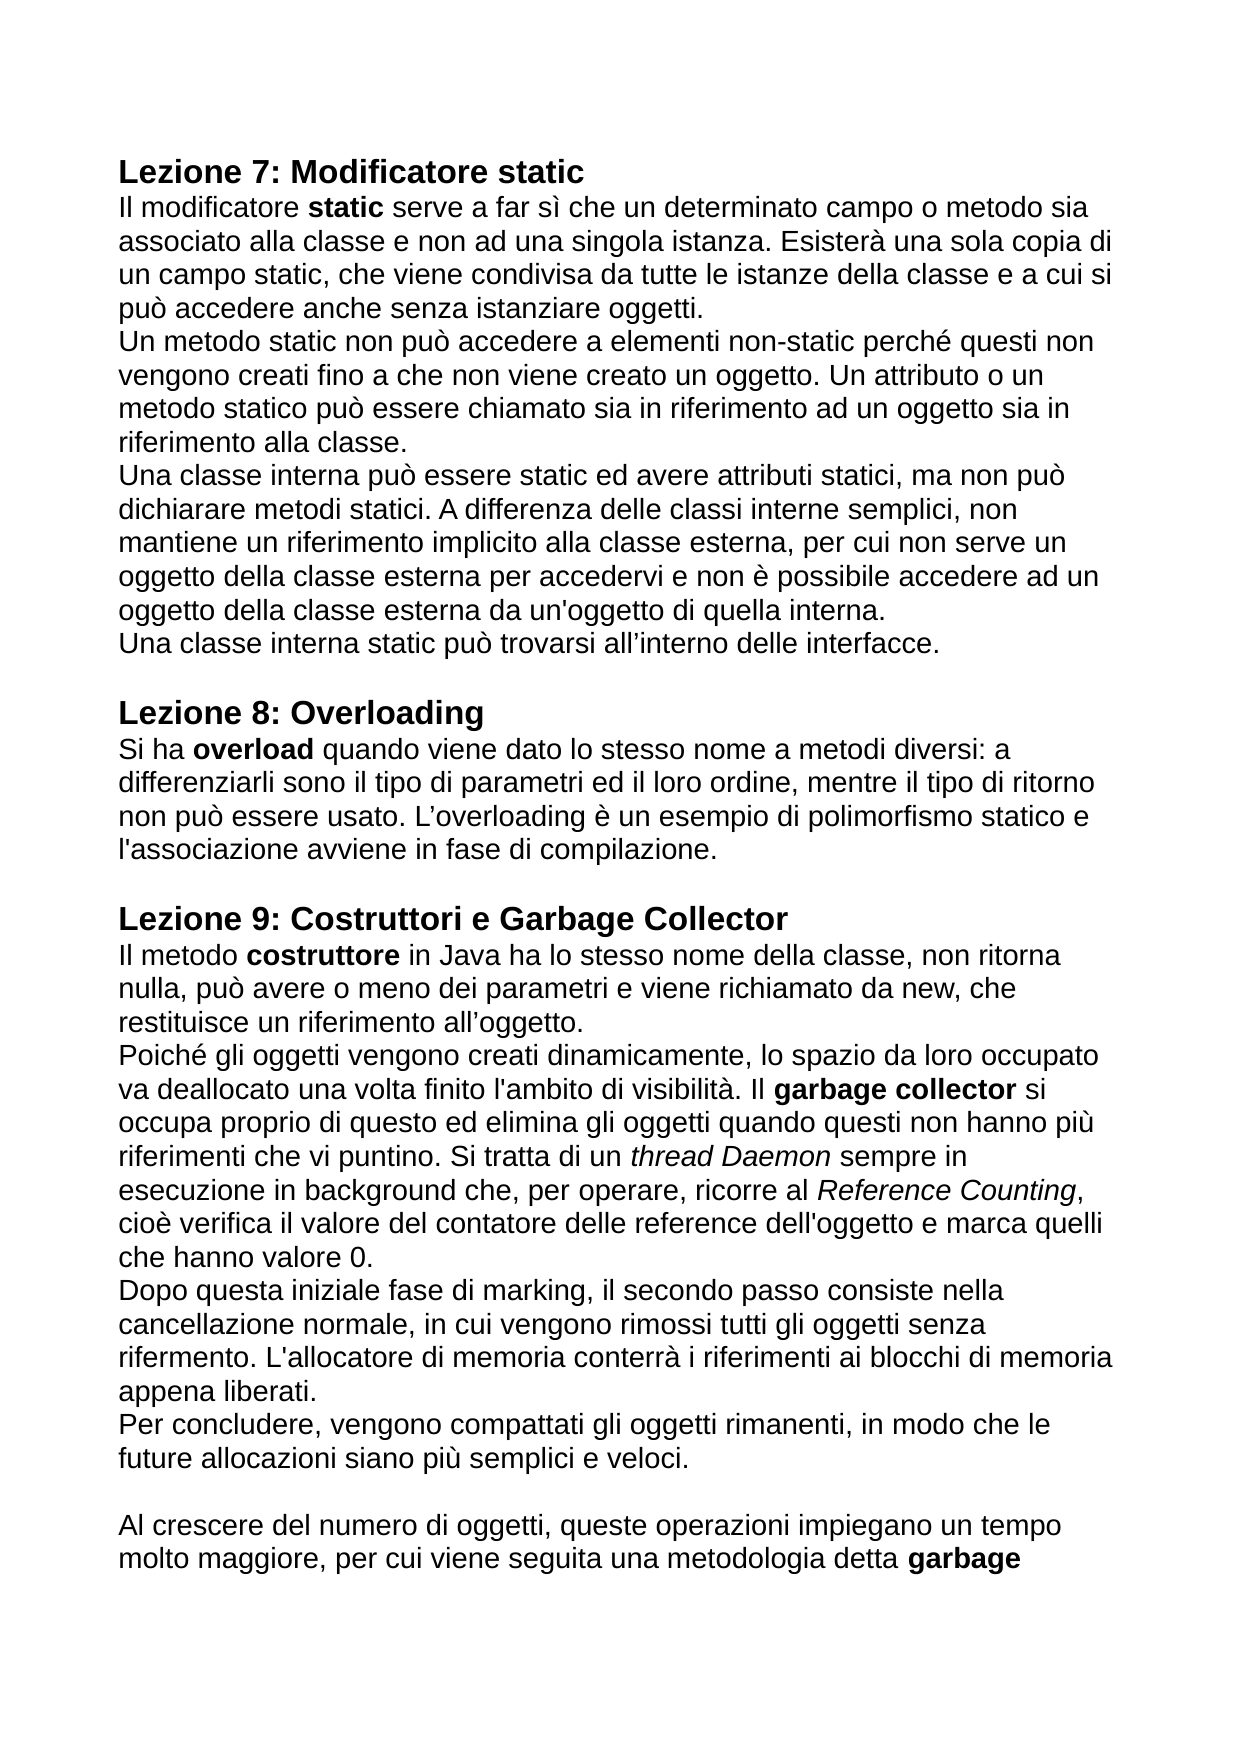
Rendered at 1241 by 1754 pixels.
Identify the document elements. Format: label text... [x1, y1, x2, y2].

text Una classe interna può essere static ed avere attributi statici, ma non può dichiarare metodi statici. A differenza delle classi interne semplici, non mantiene un riferimento implicito alla classe esterna, per cui non serve un oggetto della classe esterna per accedervi e non è possibile accedere ad un oggetto della classe esterna da un'oggetto di quella interna. [118, 458, 1122, 626]
text Una classe interna static può trovarsi all’interno delle interfacce. [118, 626, 1122, 660]
text Per concludere, vengono compattati gli oggetti rimanenti, in modo che le future allocazioni siano più semplici e veloci. [118, 1407, 1122, 1474]
text Dopo questa iniziale fase di marking, il secondo passo consiste nella cancellazione normale, in cui vengono rimossi tutti gli oggetti senza rifermento. L'allocatore di memoria conterrà i riferimenti ai blocchi di memoria appena liberati. [118, 1273, 1122, 1407]
text Un metodo static non può accedere a elementi non-static perché questi non vengono creati fino a che non viene creato un oggetto. Un attributo o un metodo statico può essere chiamato sia in riferimento ad un oggetto sia in riferimento alla classe. [118, 324, 1122, 458]
text Il metodo costruttore in Java ha lo stesso nome della classe, non ritorna nulla, può avere o meno dei parametri e viene richiamato da new, che restituisce un riferimento all’oggetto. [118, 938, 1122, 1038]
text Lezione 9: Costruttori e Garbage Collector [118, 899, 1122, 938]
text Il modificatore static serve a far sì che un determinato campo o metodo sia associato alla classe e non ad una singola istanza. Esisterà una sola copia di un campo static, che viene condivisa da tutte le istanze della classe e a cui si può accedere anche senza istanziare oggetti. [118, 190, 1122, 324]
text Lezione 8: Overloading [118, 693, 1122, 732]
text Poiché gli oggetti vengono creati dinamicamente, lo spazio da loro occupato va deallocato una volta finito l'ambito di visibilità. Il garbage collector si occupa proprio di questo ed elimina gli oggetti quando questi non hanno più riferimenti che vi puntino. Si tratta di un thread Daemon sempre in esecuzione in background che, per operare, ricorre al Reference Counting, cioè verifica il valore del contatore delle reference dell'oggetto e marca quelli che hanno valore 0. [118, 1038, 1122, 1273]
text Lezione 7: Modificatore static [118, 152, 1122, 190]
text Si ha overload quando viene dato lo stesso nome a metodi diversi: a differenziarli sono il tipo di parametri ed il loro ordine, mentre il tipo di ritorno non può essere usato. L’overloading è un esempio di polimorfismo statico e l'associazione avviene in fase di compilazione. [118, 732, 1122, 866]
text Al crescere del numero di oggetti, queste operazioni impiegano un tempo molto maggiore, per cui viene seguita una metodologia detta garbage [118, 1508, 1122, 1575]
